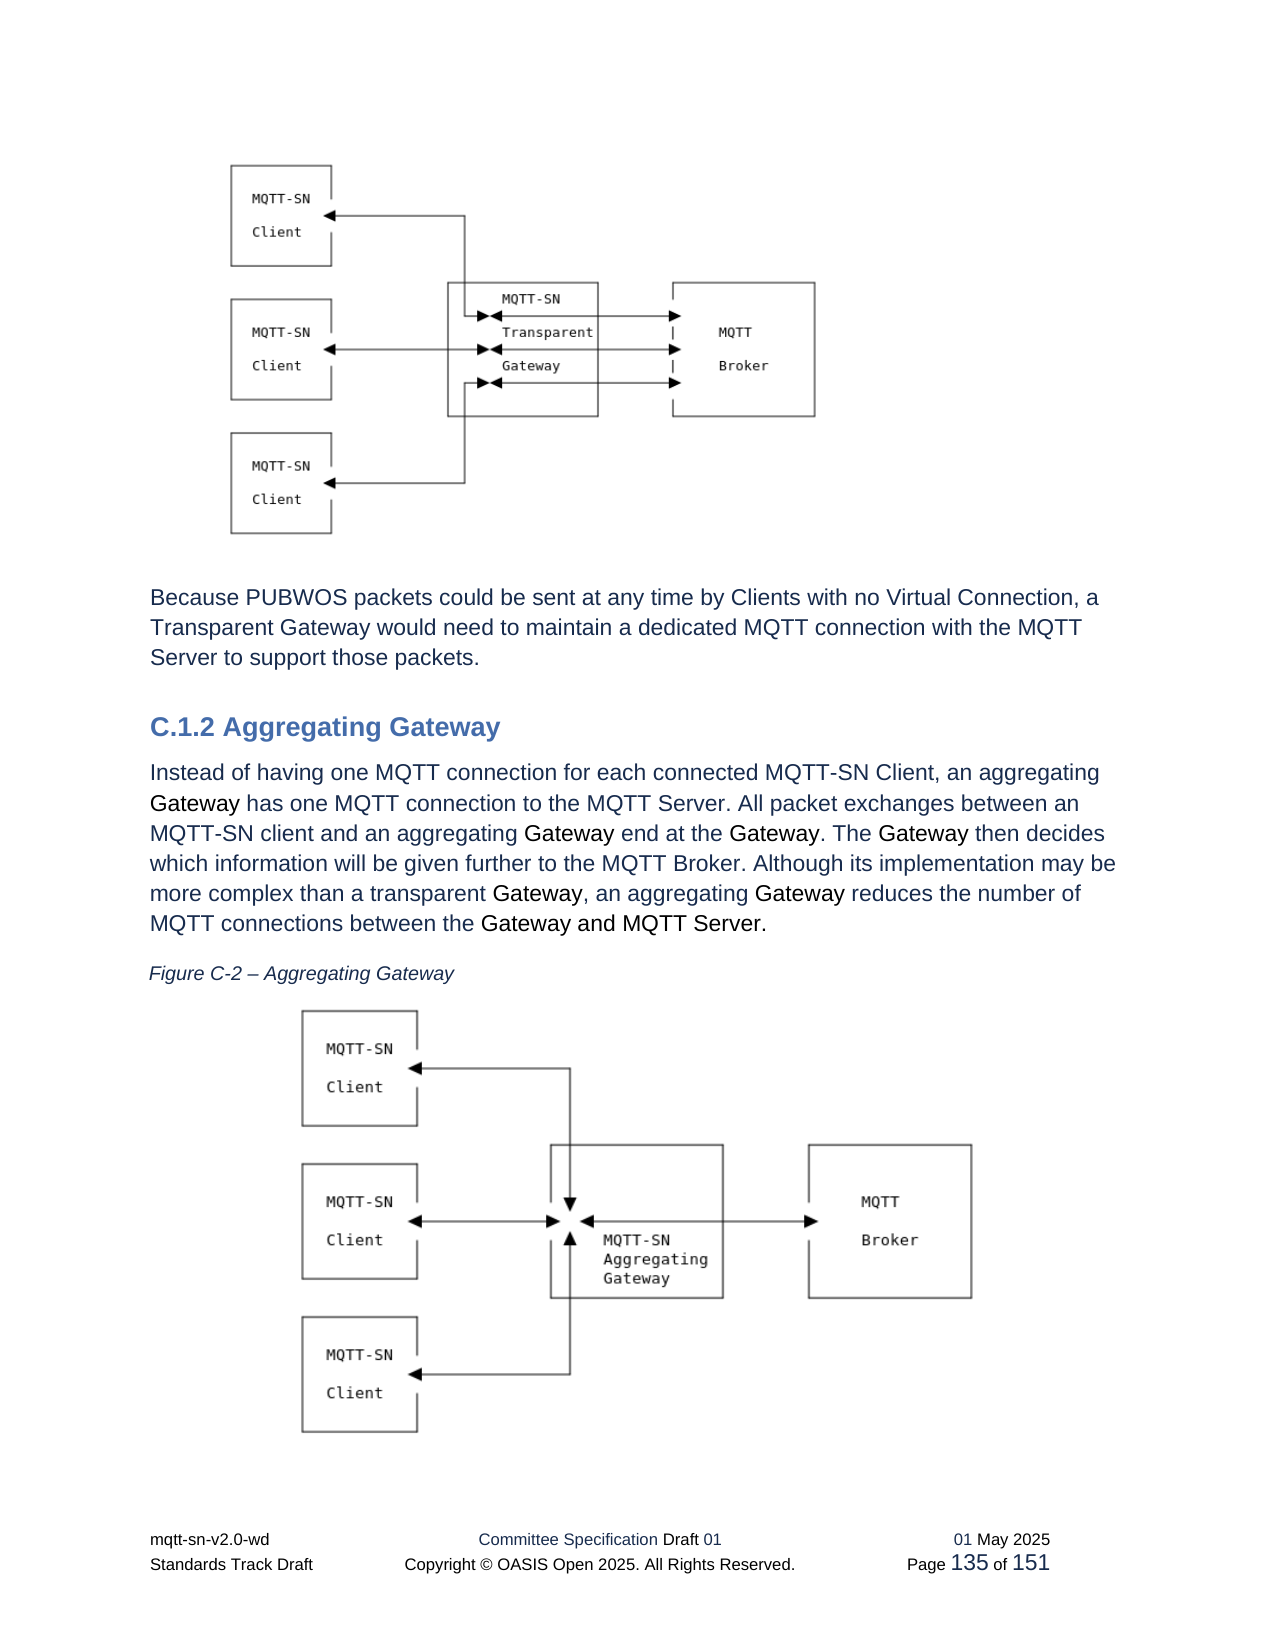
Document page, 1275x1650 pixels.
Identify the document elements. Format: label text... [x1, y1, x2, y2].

picture [293, 992, 981, 1451]
text Figure C-2 – Aggregating Gateway [148, 961, 1124, 984]
picture [223, 150, 823, 550]
text Because PUBWOS packets could be sent at any time by Clients with no Virtual Connection, a Transparent Gateway would need to maintain a dedicated MQTT connection with the MQTT Server to support those packets. [150, 583, 1124, 670]
text Instead of having one MQTT connection for each connected MQTT-SN Client, an aggregating Gateway has one MQTT connection to the MQTT Server. All packet exchanges between an MQTT-SN client and an aggregating Gateway end at the Gateway. The Gateway then decides which information will be given further to the MQTT Broker. Although its implementation may be more complex than a transparent Gateway, an aggregating Gateway reduces the number of MQTT connections between the Gateway and MQTT Server. [149, 759, 1124, 937]
subtitle C.1.2 Aggregating Gateway [150, 711, 1124, 742]
